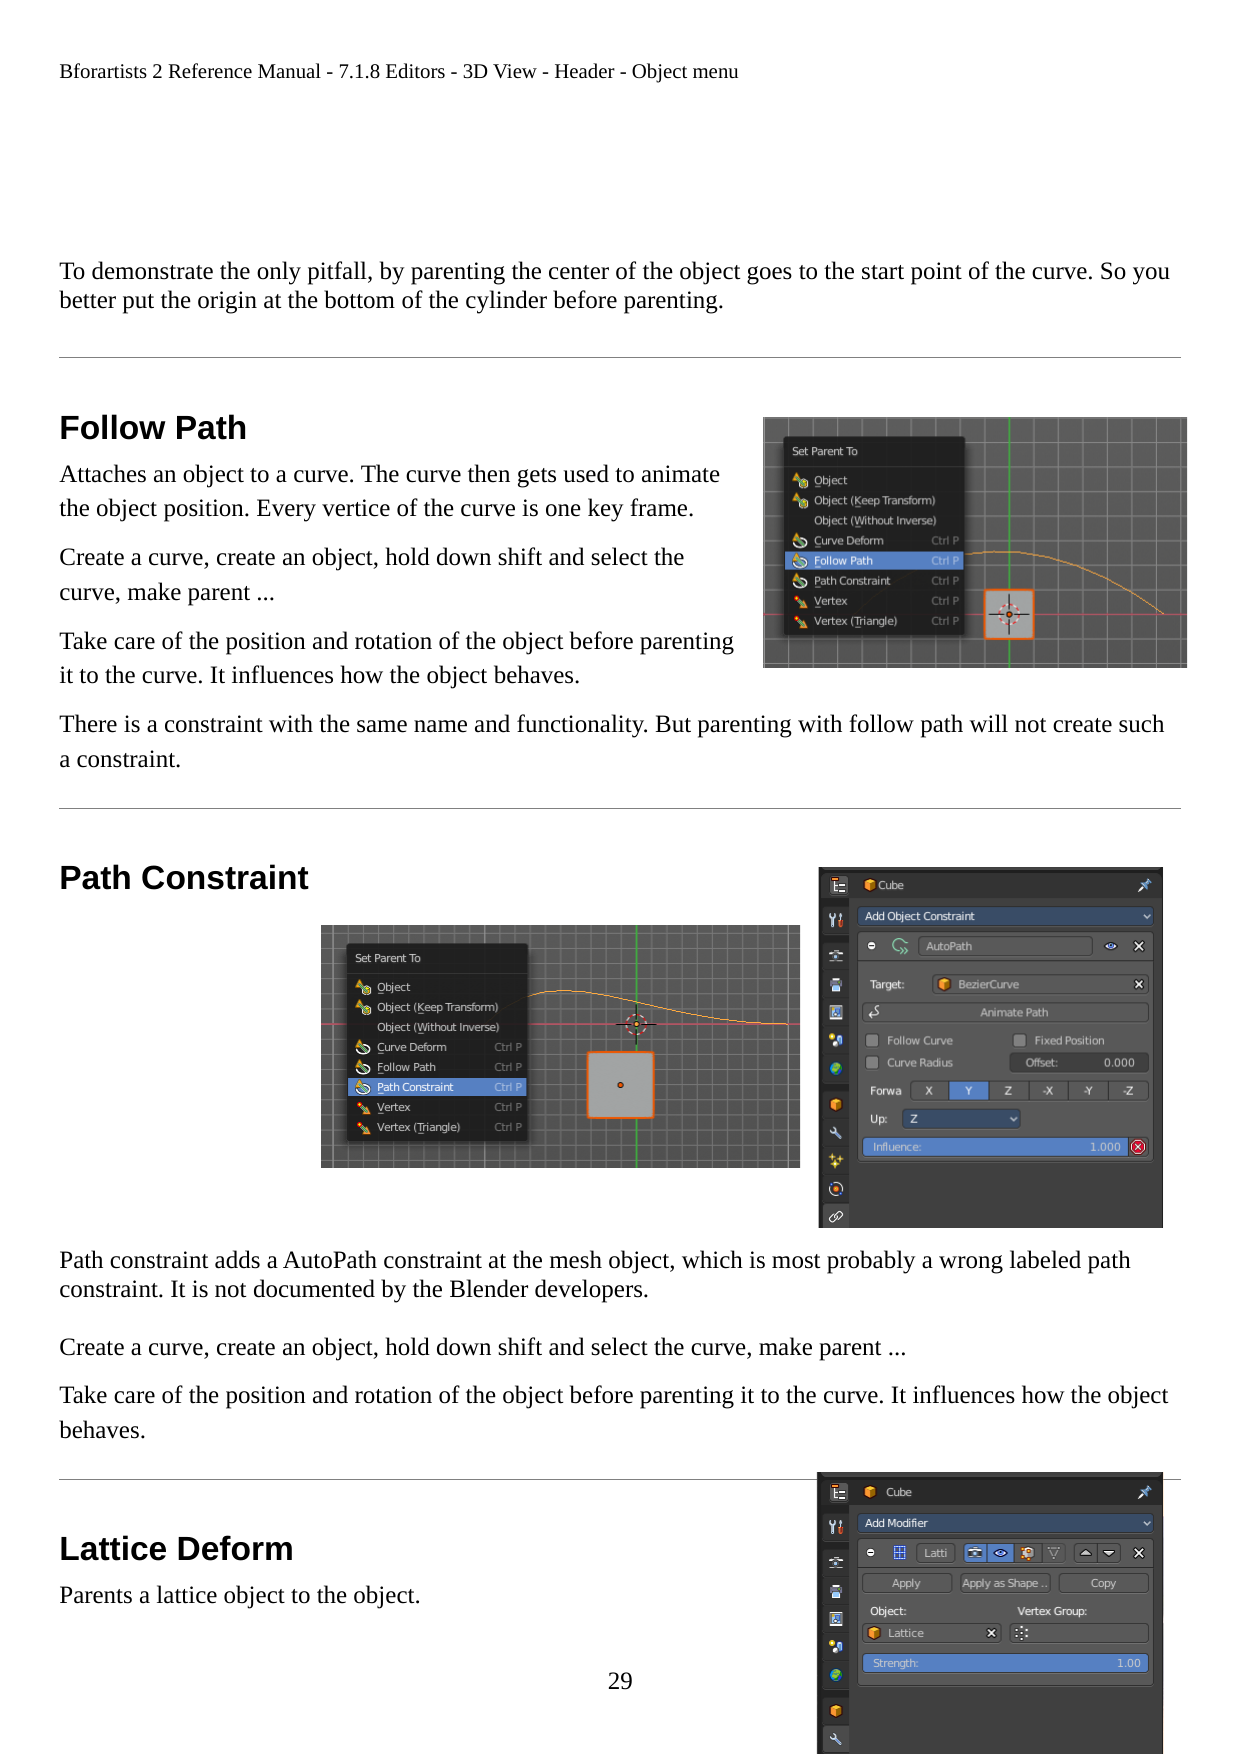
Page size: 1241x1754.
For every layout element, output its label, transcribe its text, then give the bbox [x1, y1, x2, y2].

subtitle [1164, 1529, 1181, 1568]
text Path constraint adds a AutoPath constraint at the mesh object, which is most probably a wrong labeled path constraint. It is not documented by the Blender developers. [59, 1228, 1181, 1303]
subtitle Lattice Deform [59, 1529, 816, 1568]
text Create a curve, create an object, hold down shift and select the curve, make parent ... [59, 1332, 1181, 1360]
picture [763, 417, 1188, 668]
text Create a curve, create an object, hold down shift and select the curve, make parent ... [59, 542, 763, 606]
text Attaches an object to a curve. The curve then gets used to animate the object position. Every vertice of the curve is one key frame. [59, 459, 763, 522]
text Parents a lattice object to the object. [59, 1580, 816, 1609]
text Take care of the position and rotation of the object before parenting it to the curve. It influences how the object behaves. [59, 626, 1181, 689]
subtitle Follow Path [59, 408, 1181, 446]
picture [321, 925, 801, 1168]
subtitle Path Constraint [59, 858, 1181, 897]
text To demonstrate the only pitfall, by parenting the center of the object goes to the start point of the curve. So you better put the origin at the bottom of the cylinder before parenting. [59, 256, 1181, 314]
text Take care of the position and rotation of the object before parenting it to the curve. It influences how the object behaves. [59, 1381, 1181, 1444]
picture [816, 1472, 1164, 1754]
picture [818, 867, 1164, 1228]
text There is a constraint with the same name and functionality. But parenting with follow path will not create such a constraint. [59, 709, 1181, 773]
